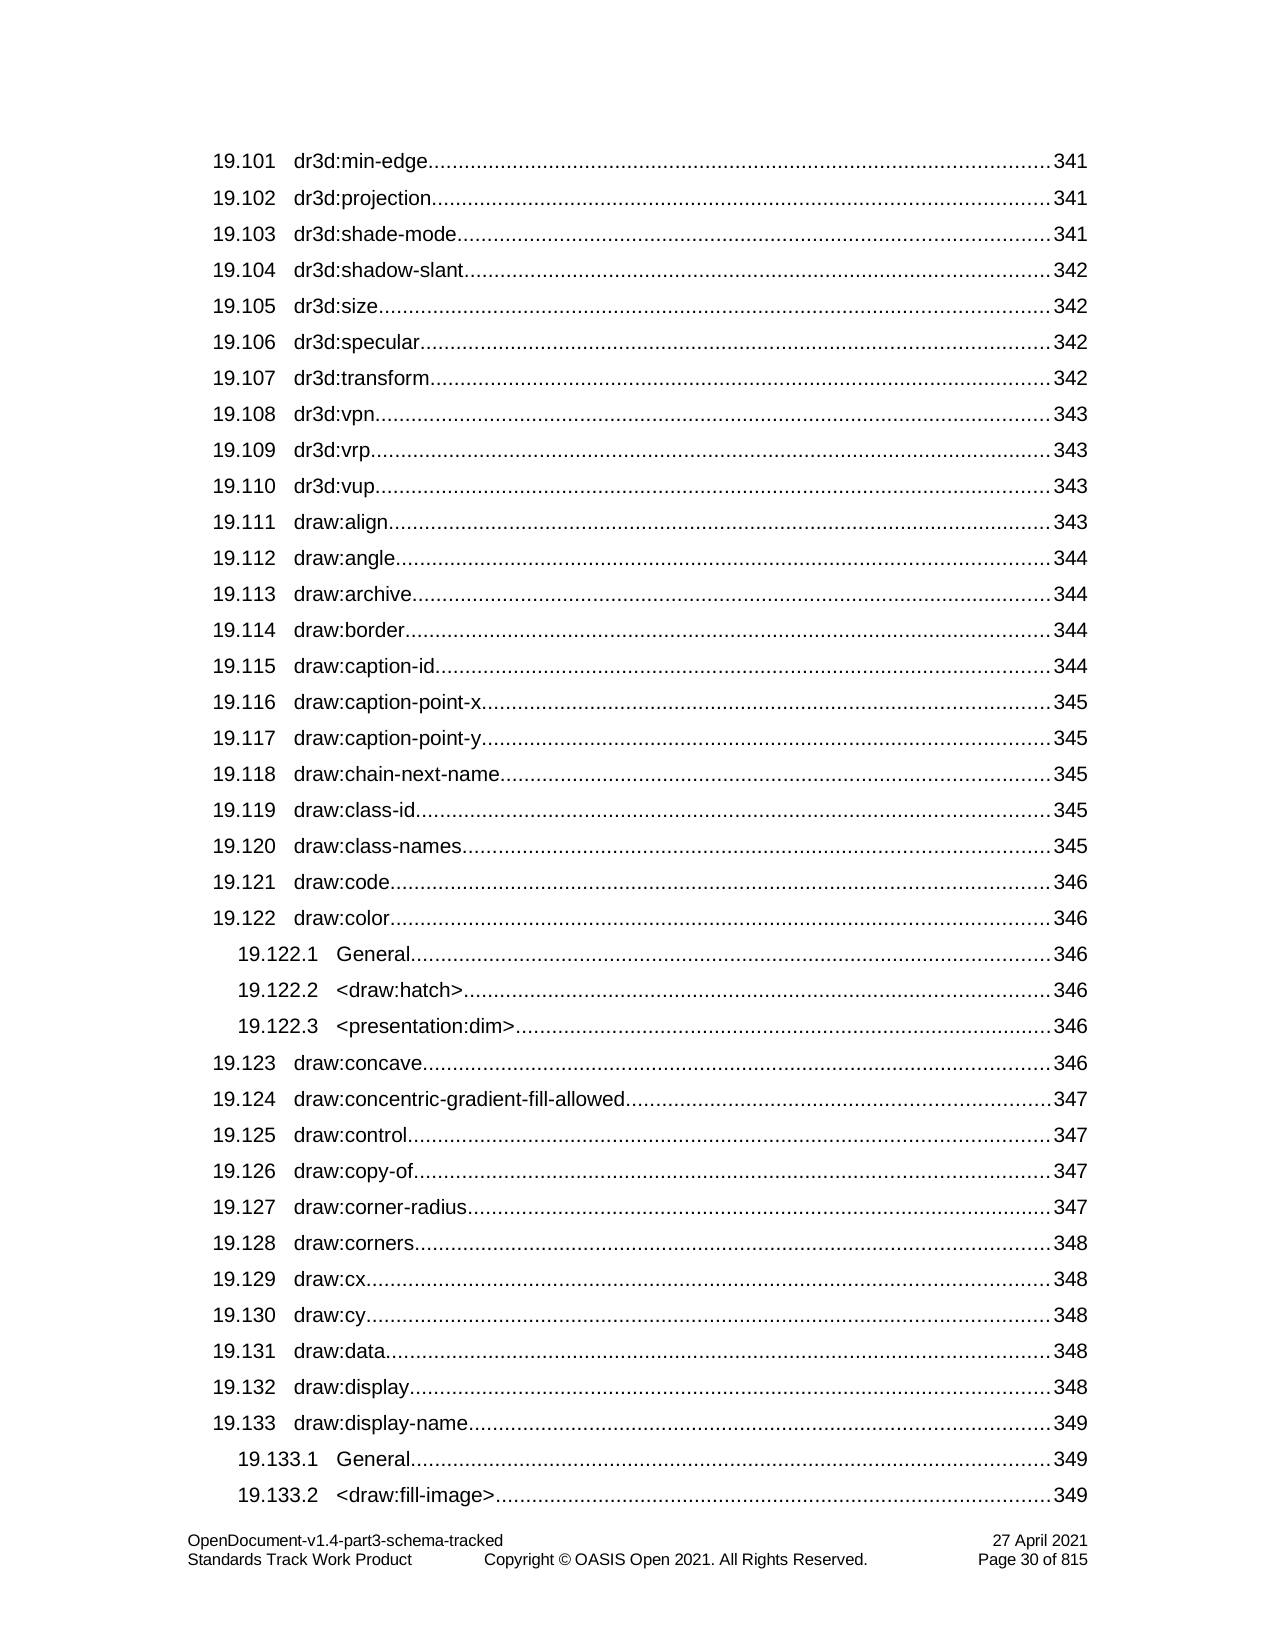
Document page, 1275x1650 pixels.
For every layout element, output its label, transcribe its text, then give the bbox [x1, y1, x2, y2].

text 19.133.2 <draw:fill-image> 349 [237, 1483, 1088, 1507]
text 19.107 dr3d:transform 342 [212, 366, 1088, 390]
text 19.105 dr3d:size 342 [212, 294, 1088, 318]
text 19.127 draw:corner-radius 347 [212, 1195, 1088, 1219]
text 19.130 draw:cy 348 [212, 1303, 1088, 1327]
text 19.133.1 General 349 [237, 1447, 1088, 1471]
text 19.112 draw:angle 344 [212, 546, 1088, 570]
text 19.122 draw:color 346 [212, 907, 1088, 930]
text 19.104 dr3d:shadow-slant 342 [212, 258, 1088, 282]
text 19.133 draw:display-name 349 [212, 1411, 1088, 1435]
text 19.109 dr3d:vrp 343 [212, 438, 1088, 462]
text 19.113 draw:archive 344 [212, 582, 1088, 606]
text 19.124 draw:concentric-gradient-fill-allowed 347 [212, 1087, 1088, 1111]
text 19.101 dr3d:min-edge 341 [212, 150, 1088, 173]
text 19.110 dr3d:vup 343 [212, 474, 1088, 498]
text 19.122.3 <presentation:dim> 346 [237, 1015, 1088, 1038]
text 19.122.1 General 346 [237, 943, 1088, 966]
text 19.108 dr3d:vpn 343 [212, 402, 1088, 426]
text 19.106 dr3d:specular 342 [212, 330, 1088, 354]
text 19.122.2 <draw:hatch> 346 [237, 979, 1088, 1002]
text 19.115 draw:caption-id 344 [212, 654, 1088, 678]
text 19.103 dr3d:shade-mode 341 [212, 222, 1088, 246]
text 19.125 draw:control 347 [212, 1123, 1088, 1147]
text 19.116 draw:caption-point-x 345 [212, 691, 1088, 714]
text 19.132 draw:display 348 [212, 1375, 1088, 1399]
text 19.123 draw:concave 346 [212, 1051, 1088, 1074]
text 19.120 draw:class-names 345 [212, 835, 1088, 858]
text 19.131 draw:data 348 [212, 1339, 1088, 1363]
text 19.128 draw:corners 348 [212, 1231, 1088, 1255]
text 19.129 draw:cx 348 [212, 1267, 1088, 1291]
text 19.126 draw:copy-of 347 [212, 1159, 1088, 1183]
text 19.119 draw:class-id 345 [212, 799, 1088, 822]
text 19.102 dr3d:projection 341 [212, 186, 1088, 209]
text 19.121 draw:code 346 [212, 871, 1088, 894]
text 19.118 draw:chain-next-name 345 [212, 763, 1088, 786]
text 19.114 draw:border 344 [212, 618, 1088, 642]
text 19.117 draw:caption-point-y 345 [212, 727, 1088, 750]
text 19.111 draw:align 343 [212, 510, 1088, 534]
